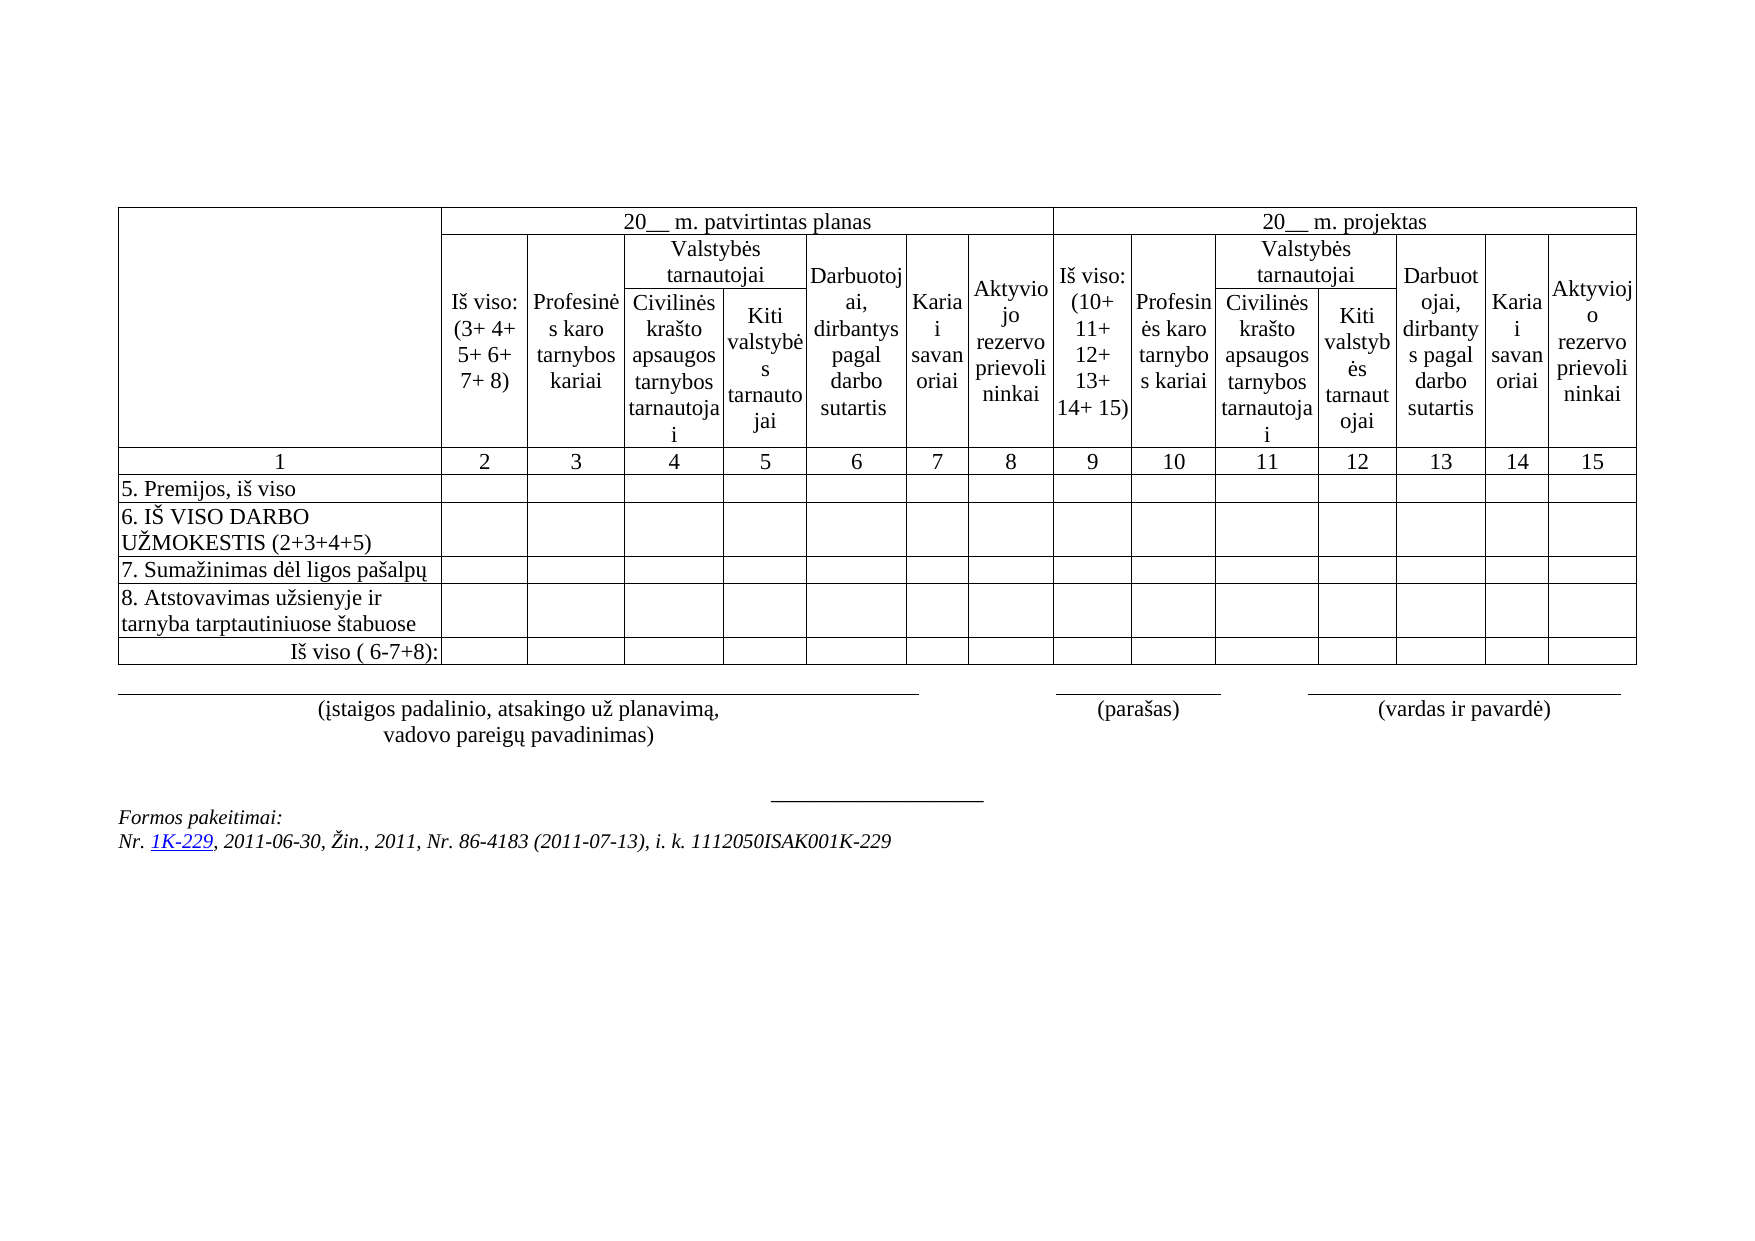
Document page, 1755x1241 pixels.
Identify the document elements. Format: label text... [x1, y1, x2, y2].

table_cell [1397, 584, 1485, 637]
table_cell [1132, 584, 1215, 637]
table_cell [969, 503, 1053, 556]
table_cell [907, 638, 968, 664]
table_cell [1319, 475, 1396, 502]
table_cell 6 [807, 448, 906, 474]
table_cell [1397, 638, 1485, 664]
table_cell Profesinės karo tarnybos kariai [1132, 235, 1215, 447]
table_cell [807, 503, 906, 556]
table_cell 7 [907, 448, 968, 474]
table_cell [724, 557, 806, 583]
table_cell Valstybės tarnautojai [625, 235, 806, 288]
table_cell Civilinės krašto apsaugos tarnybos tarnautojai [625, 289, 723, 447]
table_header (įstaigos padalinio, atsakingo už planavimą, vadovo pareigų pavadinimas) [118, 695, 919, 748]
table_cell [1216, 475, 1318, 502]
table_cell 10 [1132, 448, 1215, 474]
table_cell [907, 475, 968, 502]
table_cell [1054, 584, 1131, 637]
table_cell 8 [969, 448, 1053, 474]
table_cell Valstybės tarnautojai [1216, 235, 1396, 288]
table_header 20__ m. patvirtintas planas [442, 208, 1053, 234]
table_cell [1319, 503, 1396, 556]
table_cell [724, 503, 806, 556]
table_cell [1132, 638, 1215, 664]
table_cell 14 [1486, 448, 1548, 474]
table_cell [1549, 584, 1636, 637]
table_cell 11 [1216, 448, 1318, 474]
table_cell [1397, 475, 1485, 502]
text Formos pakeitimai: [118, 805, 1636, 829]
table_cell [1319, 557, 1396, 583]
table_cell [625, 557, 723, 583]
table_cell [969, 638, 1053, 664]
table_cell Profesinės karo tarnybos kariai [528, 235, 624, 447]
table_cell [724, 584, 806, 637]
table_cell [907, 557, 968, 583]
table_cell [1549, 557, 1636, 583]
table_cell [625, 475, 723, 502]
table_cell [807, 584, 906, 637]
table_cell [1486, 475, 1548, 502]
table_cell [969, 557, 1053, 583]
table_cell [1549, 638, 1636, 664]
table_cell 13 [1397, 448, 1485, 474]
table_cell [969, 584, 1053, 637]
table_cell 3 [528, 448, 624, 474]
table_cell [442, 638, 527, 664]
table_cell [1486, 638, 1548, 664]
table_cell [807, 475, 906, 502]
table_cell [907, 584, 968, 637]
table_cell [625, 503, 723, 556]
table_cell [724, 475, 806, 502]
table_header (parašas) [1056, 695, 1221, 748]
table_cell 6. IŠ VISO DARBO UŽMOKESTIS (2+3+4+5) [119, 503, 441, 556]
table_cell [625, 638, 723, 664]
table_header 20__ m. projektas [1054, 208, 1636, 234]
table_cell [625, 584, 723, 637]
table_cell Aktyviojo rezervo prievolininkai [969, 235, 1053, 447]
table_cell [1549, 475, 1636, 502]
table_cell [528, 503, 624, 556]
table_header (vardas ir pavardė) [1308, 695, 1621, 748]
table_cell [1397, 557, 1485, 583]
table_header [1221, 694, 1308, 748]
table_cell [442, 475, 527, 502]
table_cell [1216, 557, 1318, 583]
table_cell [1319, 584, 1396, 637]
table_header [119, 208, 441, 447]
table_cell Kiti valstybės tarnautojai [724, 289, 806, 447]
table_cell 5 [724, 448, 806, 474]
table_cell [1216, 503, 1318, 556]
table_cell [807, 557, 906, 583]
table_cell [724, 638, 806, 664]
table_cell 15 [1549, 448, 1636, 474]
table_cell [1054, 503, 1131, 556]
table_cell [1054, 475, 1131, 502]
table_cell Kiti valstybės tarnautojai [1319, 289, 1396, 447]
table_cell [1486, 557, 1548, 583]
text Nr. 1K-229, 2011-06-30, Žin., 2011, Nr. 86-4183 (2011-07-13), i. k. 1112050ISAK001K-229 [118, 829, 1636, 853]
table_cell [1397, 503, 1485, 556]
table_cell Iš viso ( 6-7+8): [119, 638, 441, 664]
table_cell 5. Premijos, iš viso [119, 475, 441, 502]
table_cell [969, 475, 1053, 502]
table_cell [1486, 503, 1548, 556]
table_cell [442, 584, 527, 637]
table_cell 4 [625, 448, 723, 474]
table_cell 2 [442, 448, 527, 474]
table_cell [1549, 503, 1636, 556]
table_cell [1054, 638, 1131, 664]
table_cell [1054, 557, 1131, 583]
table_cell Iš viso: (3+ 4+ 5+ 6+ 7+ 8) [442, 235, 527, 447]
table_cell [442, 557, 527, 583]
table_cell Iš viso: (10+ 11+ 12+ 13+ 14+ 15) [1054, 235, 1131, 447]
table_cell Darbuotojai, dirbantys pagal darbo sutartis [807, 235, 906, 447]
text _________________ [118, 776, 1636, 805]
table_header [919, 694, 1056, 748]
table_cell [1319, 638, 1396, 664]
table_cell [1486, 584, 1548, 637]
table_cell [1132, 557, 1215, 583]
table_cell 12 [1319, 448, 1396, 474]
table_cell Aktyviojo rezervo prievolininkai [1549, 235, 1636, 447]
table_cell Kariai savanoriai [1486, 235, 1548, 447]
table_cell Civilinės krašto apsaugos tarnybos tarnautojai [1216, 289, 1318, 447]
table_cell [1132, 475, 1215, 502]
table_cell 8. Atstovavimas užsienyje ir tarnyba tarptautiniuose štabuose [119, 584, 441, 637]
table_cell [442, 503, 527, 556]
table_cell [528, 557, 624, 583]
table_cell [528, 475, 624, 502]
table_cell [907, 503, 968, 556]
table_cell 1 [119, 448, 441, 474]
table_cell [528, 638, 624, 664]
table_cell [1216, 584, 1318, 637]
table_cell [1132, 503, 1215, 556]
table_cell [807, 638, 906, 664]
table_cell 7. Sumažinimas dėl ligos pašalpų [119, 557, 441, 583]
table_cell Kariai savanoriai [907, 235, 968, 447]
table_cell 9 [1054, 448, 1131, 474]
table_cell [1216, 638, 1318, 664]
table_cell [528, 584, 624, 637]
table_cell Darbuotojai, dirbantys pagal darbo sutartis [1397, 235, 1485, 447]
